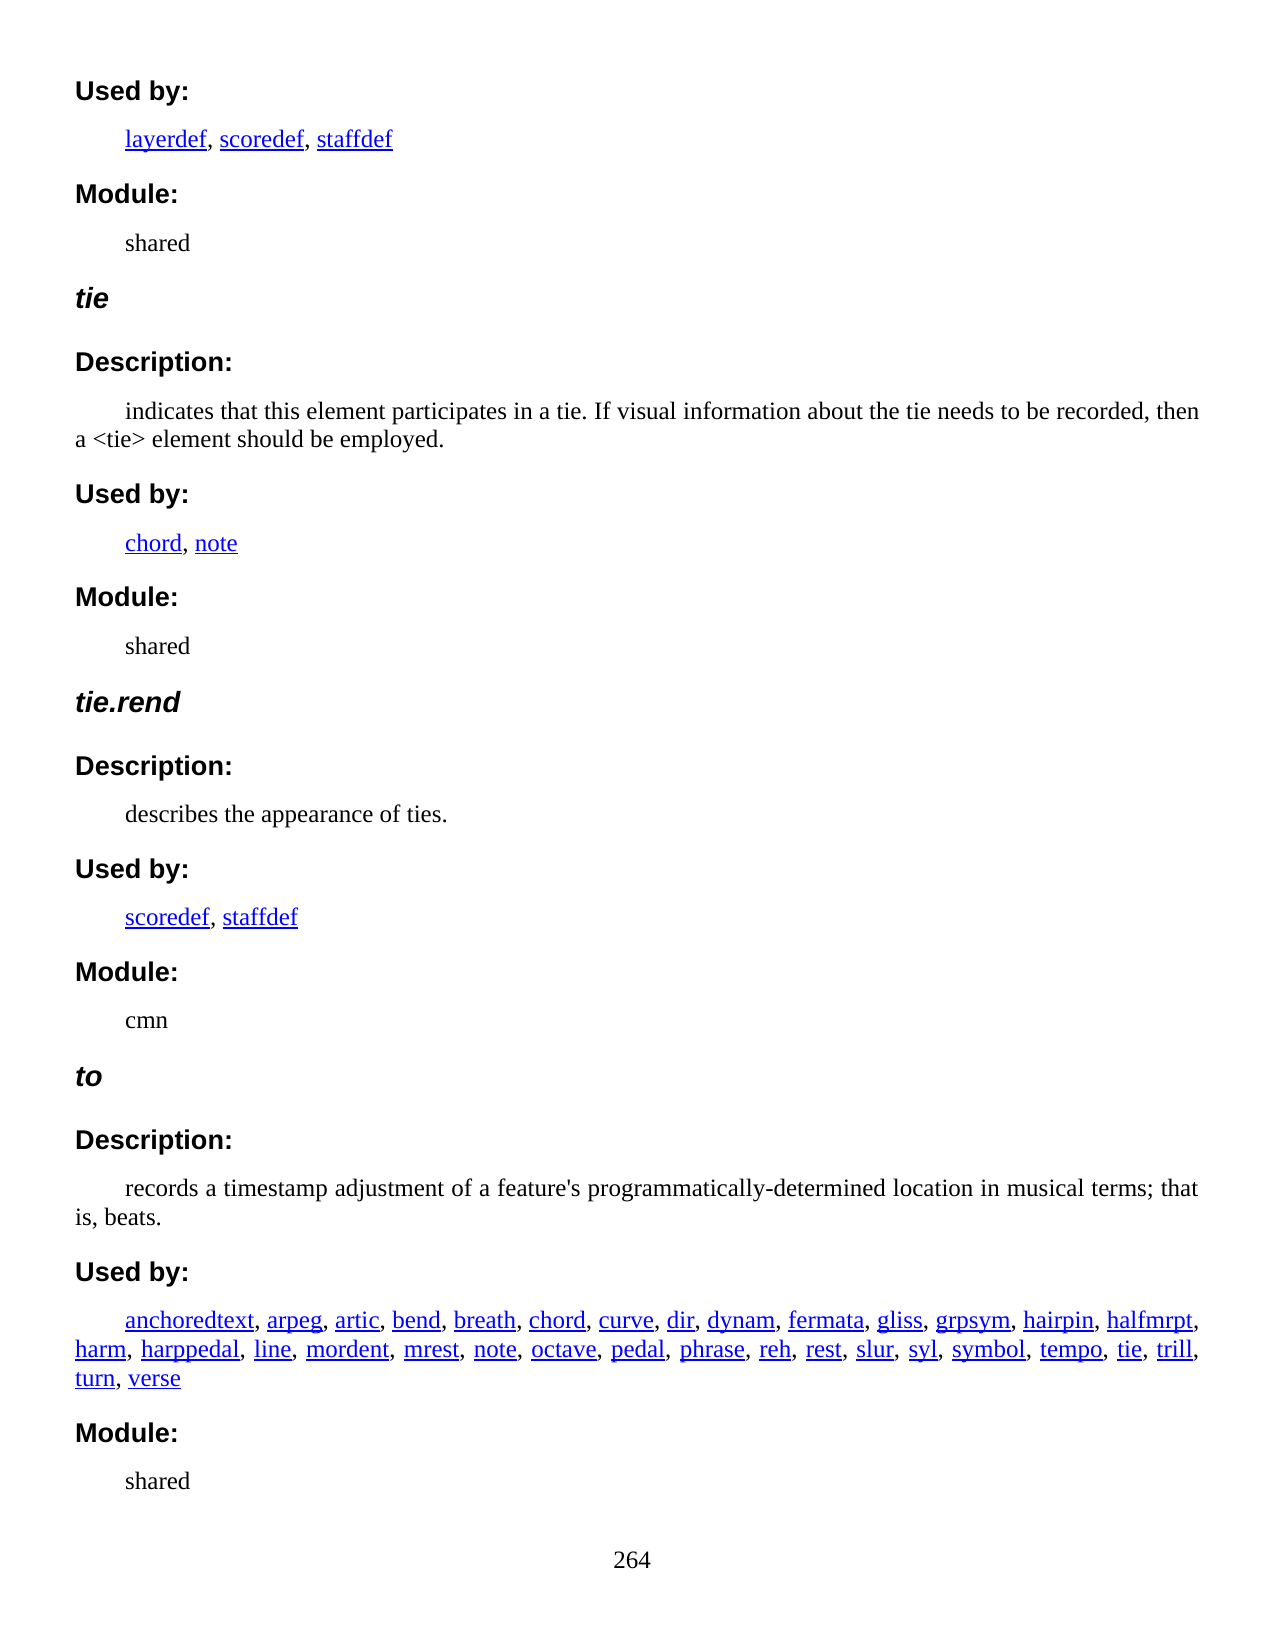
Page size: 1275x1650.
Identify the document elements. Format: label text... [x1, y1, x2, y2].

subtitle to [75, 1059, 1200, 1093]
subtitle Used by: [75, 853, 1200, 884]
subtitle Description: [75, 346, 1200, 377]
subtitle tie [75, 281, 1200, 315]
subtitle Used by: [75, 75, 1200, 106]
text cmn [75, 1005, 1200, 1034]
subtitle Description: [75, 1124, 1200, 1155]
subtitle tie.rend [75, 685, 1200, 718]
subtitle Description: [75, 749, 1200, 781]
text shared [75, 631, 1200, 660]
text records a timestamp adjustment of a feature's programmatically-determined location in musical terms; that is, beats. [75, 1173, 1200, 1231]
text shared [75, 228, 1200, 256]
subtitle Module: [75, 956, 1200, 987]
text layerdef, scoredef, staffdef [75, 124, 1200, 153]
subtitle Module: [75, 581, 1200, 613]
subtitle Used by: [75, 1256, 1200, 1287]
text shared [75, 1466, 1200, 1495]
subtitle Module: [75, 1417, 1200, 1448]
text describes the appearance of ties. [75, 799, 1200, 828]
subtitle Used by: [75, 478, 1200, 509]
text chord, note [75, 528, 1200, 556]
subtitle Module: [75, 178, 1200, 209]
text indicates that this element participates in a tie. If visual information about the tie needs to be recorded, then a <tie> element should be employed. [75, 396, 1200, 453]
text scoredef, staffdef [75, 902, 1200, 931]
text anchoredtext, arpeg, artic, bend, breath, chord, curve, dir, dynam, fermata, gliss, grpsym, hairpin, halfmrpt, harm, harppedal, line, mordent, mrest, note, octave, pedal, phrase, reh, rest, slur, syl, symbol, tempo, tie, trill, turn, verse [75, 1305, 1200, 1392]
